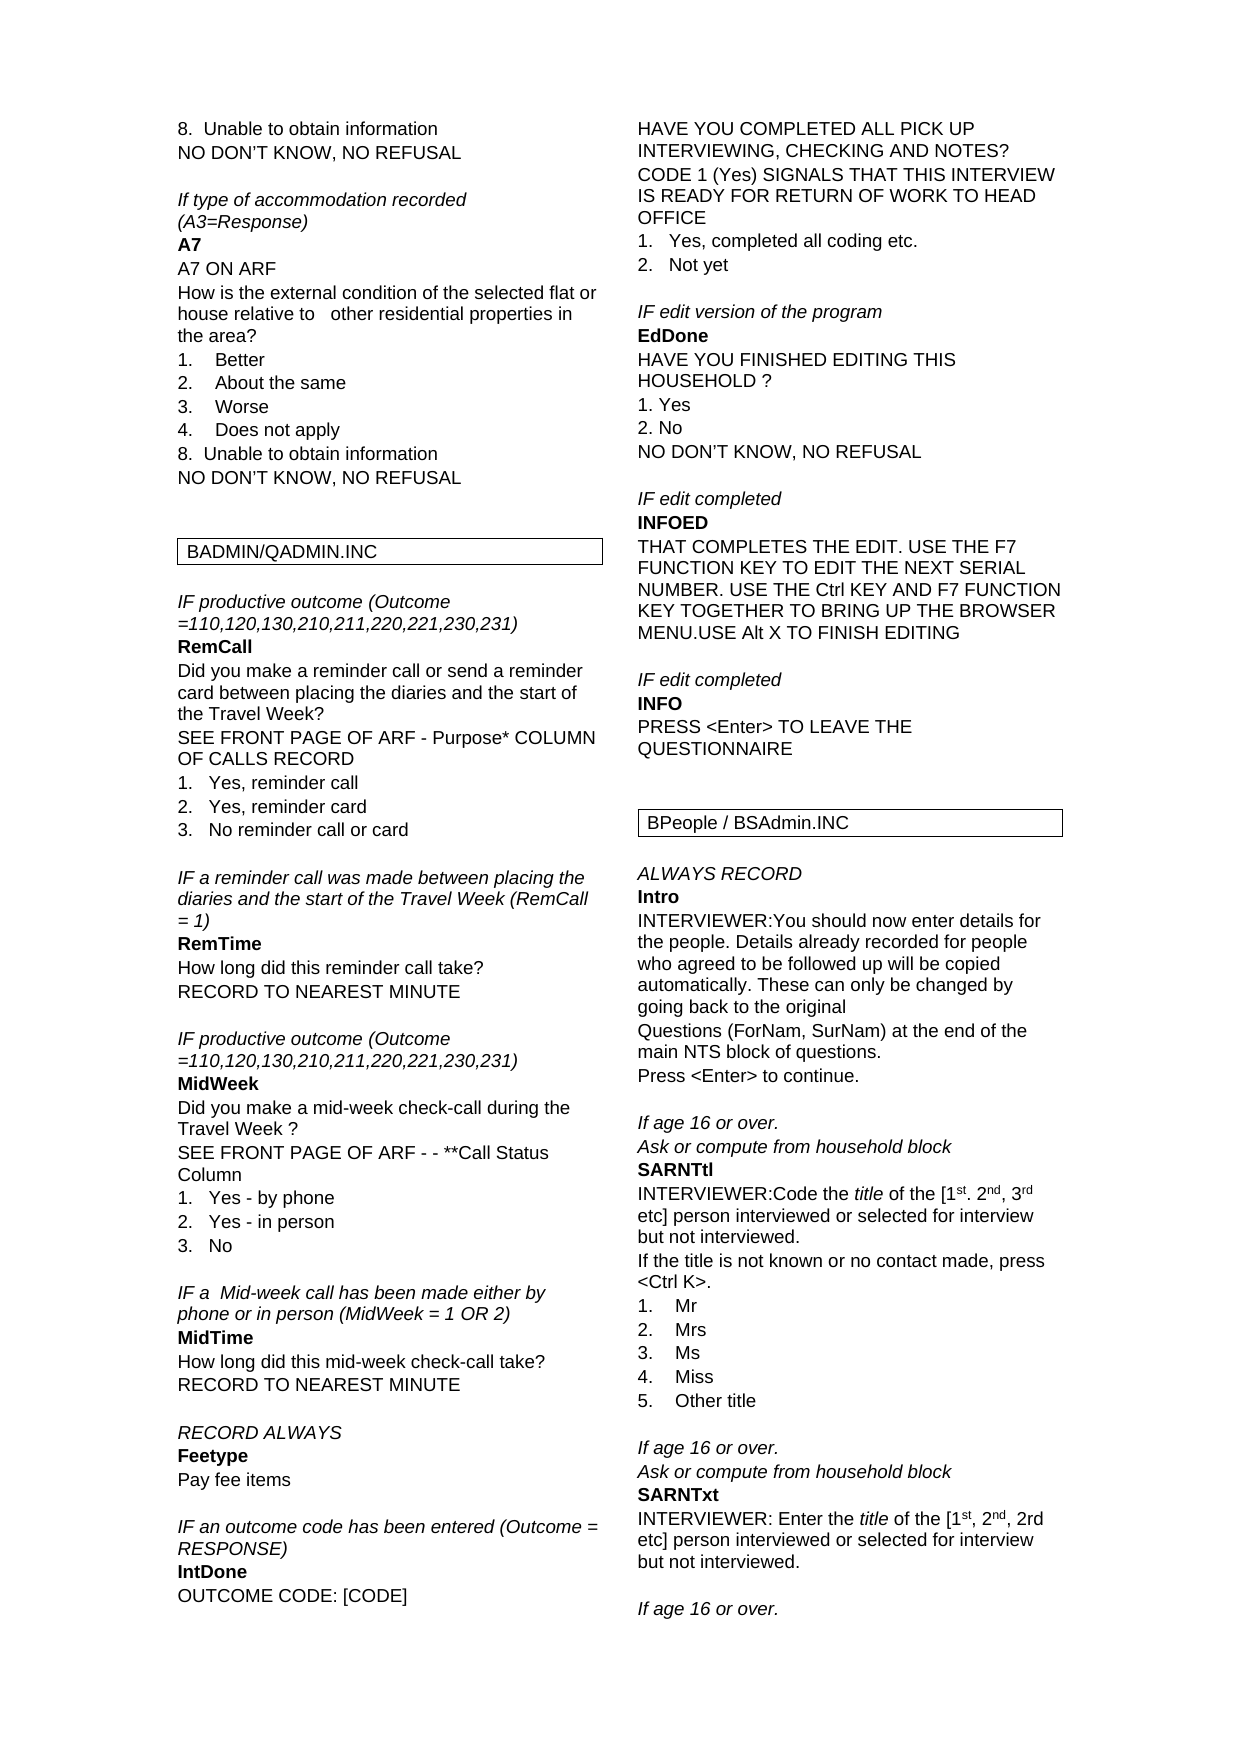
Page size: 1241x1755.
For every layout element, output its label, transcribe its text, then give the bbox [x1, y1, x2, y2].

list About the same [177, 372, 603, 393]
text BADMIN/QADMIN.INC [178, 539, 602, 564]
text 2. Yes, reminder card [177, 796, 603, 817]
list Mr [637, 1295, 1063, 1316]
text BPeople / BSAdmin.INC [639, 810, 1062, 836]
text A7 ON ARF [177, 258, 603, 279]
text 8. Unable to obtain information [177, 443, 603, 464]
text 1. Yes, reminder call [177, 772, 603, 793]
text SARNTxt [637, 1484, 1063, 1506]
list Worse [177, 396, 603, 417]
text IF edit version of the program [637, 301, 1063, 323]
text IF a reminder call was made between placing the diaries and the start of the Travel Week (RemCall = 1) [177, 866, 603, 931]
text 3. No [177, 1234, 603, 1256]
list Miss [637, 1366, 1063, 1387]
text RECORD TO NEAREST MINUTE [177, 1374, 603, 1396]
text If age 16 or over. [637, 1598, 1063, 1620]
text INFO [637, 693, 1063, 714]
text Feetype [177, 1445, 603, 1467]
text How long did this mid-week check-call take? [177, 1351, 603, 1372]
text 1. Yes - by phone [177, 1187, 603, 1209]
text Questions (ForNam, SurNam) at the end of the main NTS block of questions. [637, 1019, 1063, 1063]
text EdDone [637, 325, 1063, 346]
text HAVE YOU COMPLETED ALL PICK UP INTERVIEWING, CHECKING AND NOTES? [637, 118, 1063, 161]
list Better [177, 348, 603, 370]
text 3. No reminder call or card [177, 819, 603, 841]
text 2. Not yet [637, 254, 1063, 275]
text How is the external condition of the selected flat or house relative to other residential properties in the area? [177, 282, 603, 346]
text If age 16 or over. [637, 1437, 1063, 1458]
text Intro [637, 886, 1063, 907]
text IF edit completed [637, 669, 1063, 691]
list Does not apply [177, 419, 603, 441]
text THAT COMPLETES THE EDIT. USE THE F7 FUNCTION KEY TO EDIT THE NEXT SERIAL NUMBER. USE THE Ctrl KEY AND F7 FUNCTION KEY TOGETHER TO BRING UP THE BROWSER MENU.USE Alt X TO FINISH EDITING [637, 535, 1063, 643]
text 1. Yes [637, 393, 1063, 415]
text PRESS <Enter> TO LEAVE THE QUESTIONNAIRE [637, 716, 1063, 759]
list Mrs [637, 1318, 1063, 1340]
text How long did this reminder call take? [177, 957, 603, 978]
text INTERVIEWER:You should now enter details for the people. Details already recorded for people who agreed to be followed up will be copied automatically. These can only be changed by going back to the original [637, 909, 1063, 1017]
text 2. No [637, 417, 1063, 439]
text Did you make a reminder call or send a reminder card between placing the diaries and the start of the Travel Week? [177, 660, 603, 724]
text MidWeek [177, 1073, 603, 1094]
text NO DON’T KNOW, NO REFUSAL [177, 467, 603, 488]
text Did you make a mid-week check-call during the Travel Week ? [177, 1097, 603, 1140]
text NO DON’T KNOW, NO REFUSAL [177, 142, 603, 163]
text SARNTtl [637, 1159, 1063, 1181]
text If type of accommodation recorded (A3=Response) [177, 189, 603, 232]
text MidTime [177, 1327, 603, 1348]
text CODE 1 (Yes) SIGNALS THAT THIS INTERVIEW IS READY FOR RETURN OF WORK TO HEAD OFFICE [637, 163, 1063, 228]
list Ms [637, 1342, 1063, 1364]
text RECORD ALWAYS [177, 1421, 603, 1443]
text Ask or compute from household block [637, 1136, 1063, 1157]
text IF edit completed [637, 488, 1063, 510]
text IF productive outcome (Outcome =110,120,130,210,211,220,221,230,231) [177, 591, 603, 634]
text INTERVIEWER:Code the title of the [1st. 2nd, 3rd etc] person interviewed or selected for interview but not interviewed. [637, 1183, 1063, 1248]
text IntDone [177, 1561, 603, 1583]
text 8. Unable to obtain information [177, 118, 603, 140]
text Ask or compute from household block [637, 1460, 1063, 1482]
text SEE FRONT PAGE OF ARF - Purpose* COLUMN OF CALLS RECORD [177, 727, 603, 770]
text OUTCOME CODE: [CODE] [177, 1585, 603, 1606]
text INTERVIEWER: Enter the title of the [1st, 2nd, 2rd etc] person interviewed or selected for interview but not interviewed. [637, 1508, 1063, 1572]
text ALWAYS RECORD [637, 862, 1063, 884]
text A7 [177, 234, 603, 256]
text NO DON’T KNOW, NO REFUSAL [637, 441, 1063, 462]
text Pay fee items [177, 1469, 603, 1490]
text IF an outcome code has been entered (Outcome = RESPONSE) [177, 1516, 603, 1559]
text IF a Mid-week call has been made either by phone or in person (MidWeek = 1 OR 2) [177, 1282, 603, 1325]
list Other title [637, 1389, 1063, 1411]
text HAVE YOU FINISHED EDITING THIS HOUSEHOLD ? [637, 348, 1063, 391]
text INFOED [637, 512, 1063, 533]
text 2. Yes - in person [177, 1211, 603, 1232]
text IF productive outcome (Outcome =110,120,130,210,211,220,221,230,231) [177, 1028, 603, 1071]
text If age 16 or over. [637, 1112, 1063, 1133]
text RECORD TO NEAREST MINUTE [177, 981, 603, 1002]
text If the title is not known or no contact made, press <Ctrl K>. [637, 1250, 1063, 1293]
text RemTime [177, 933, 603, 955]
text RemCall [177, 636, 603, 658]
text 1. Yes, completed all coding etc. [637, 230, 1063, 252]
text SEE FRONT PAGE OF ARF - - **Call Status Column [177, 1142, 603, 1185]
text Press <Enter> to continue. [637, 1065, 1063, 1086]
